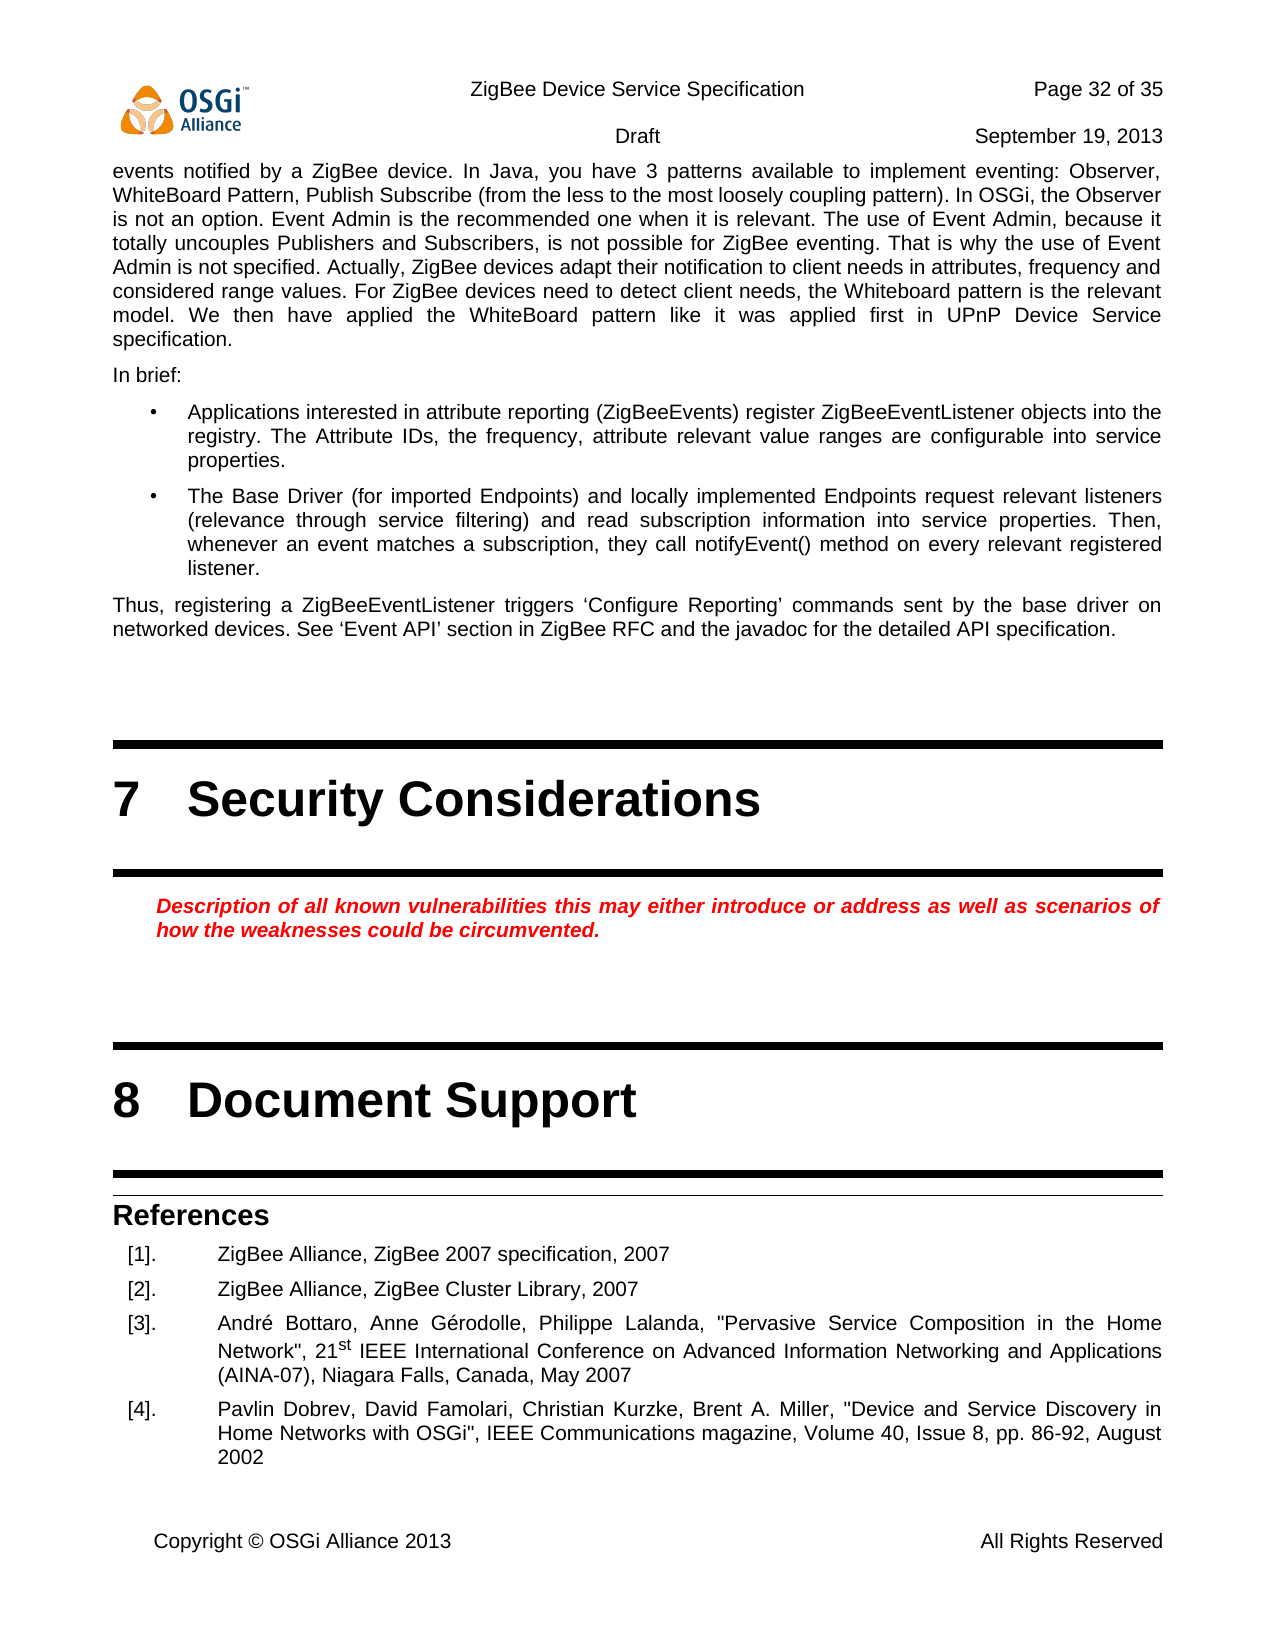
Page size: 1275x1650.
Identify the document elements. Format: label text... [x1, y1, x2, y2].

list Thus, registering a ZigBeeEventListener triggers ‘Configure Reporting’ commands sent by the base driver on networked devices. See ‘Event API’ section in ZigBee RFC and the javadoc for the detailed API specification. [112, 592, 1163, 640]
subtitle References [112, 1196, 1163, 1232]
list ZigBee Alliance, ZigBee 2007 specification, 2007 [127, 1242, 1163, 1266]
text Description of all known vulnerabilities this may either introduce or address as well as scenarios of how the weaknesses could be circumvented. [156, 894, 1163, 942]
list The Base Driver (for imported Endpoints) and locally implemented Endpoints request relevant listeners (relevance through service filtering) and read subscription information into service properties. Then, whenever an event matches a subscription, they call notifyEvent() method on every relevant registered listener. [150, 484, 1163, 580]
subtitle Document Support [112, 1043, 1163, 1178]
list Applications interested in attribute reporting (ZigBeeEvents) register ZigBeeEventListener objects into the registry. The Attribute IDs, the frequency, attribute relevant value ranges are configurable into service properties. [150, 399, 1163, 472]
list ZigBee Alliance, ZigBee Cluster Library, 2007 [127, 1276, 1163, 1300]
list Pavlin Dobrev, David Famolari, Christian Kurzke, Brent A. Miller, "Device and Service Discovery in Home Networks with OSGi", IEEE Communications magazine, Volume 40, Issue 8, pp. 86-92, August 2002 [127, 1397, 1163, 1469]
text In brief: [112, 363, 1163, 387]
picture [113, 78, 257, 142]
text events notified by a ZigBee device. In Java, you have 3 patterns available to implement eventing: Observer, WhiteBoard Pattern, Publish Subscribe (from the less to the most loosely coupling pattern). In OSGi, the Observer is not an option. Event Admin is the recommended one when it is relevant. The use of Event Admin, because it totally uncouples Publishers and Subscribers, is not possible for ZigBee eventing. That is why the use of Event Admin is not specified. Actually, ZigBee devices adapt their notification to client needs in attributes, frequency and considered range values. For ZigBee devices need to detect client needs, the Whiteboard pattern is the relevant model. We then have applied the WhiteBoard pattern like it was applied first in UPnP Device Service specification. [112, 159, 1163, 351]
list André Bottaro, Anne Gérodolle, Philippe Lalanda, "Pervasive Service Composition in the Home Network", 21st IEEE International Conference on Advanced Information Networking and Applications (AINA-07), Niagara Falls, Canada, May 2007 [127, 1311, 1163, 1387]
subtitle Security Considerations [112, 741, 1163, 877]
